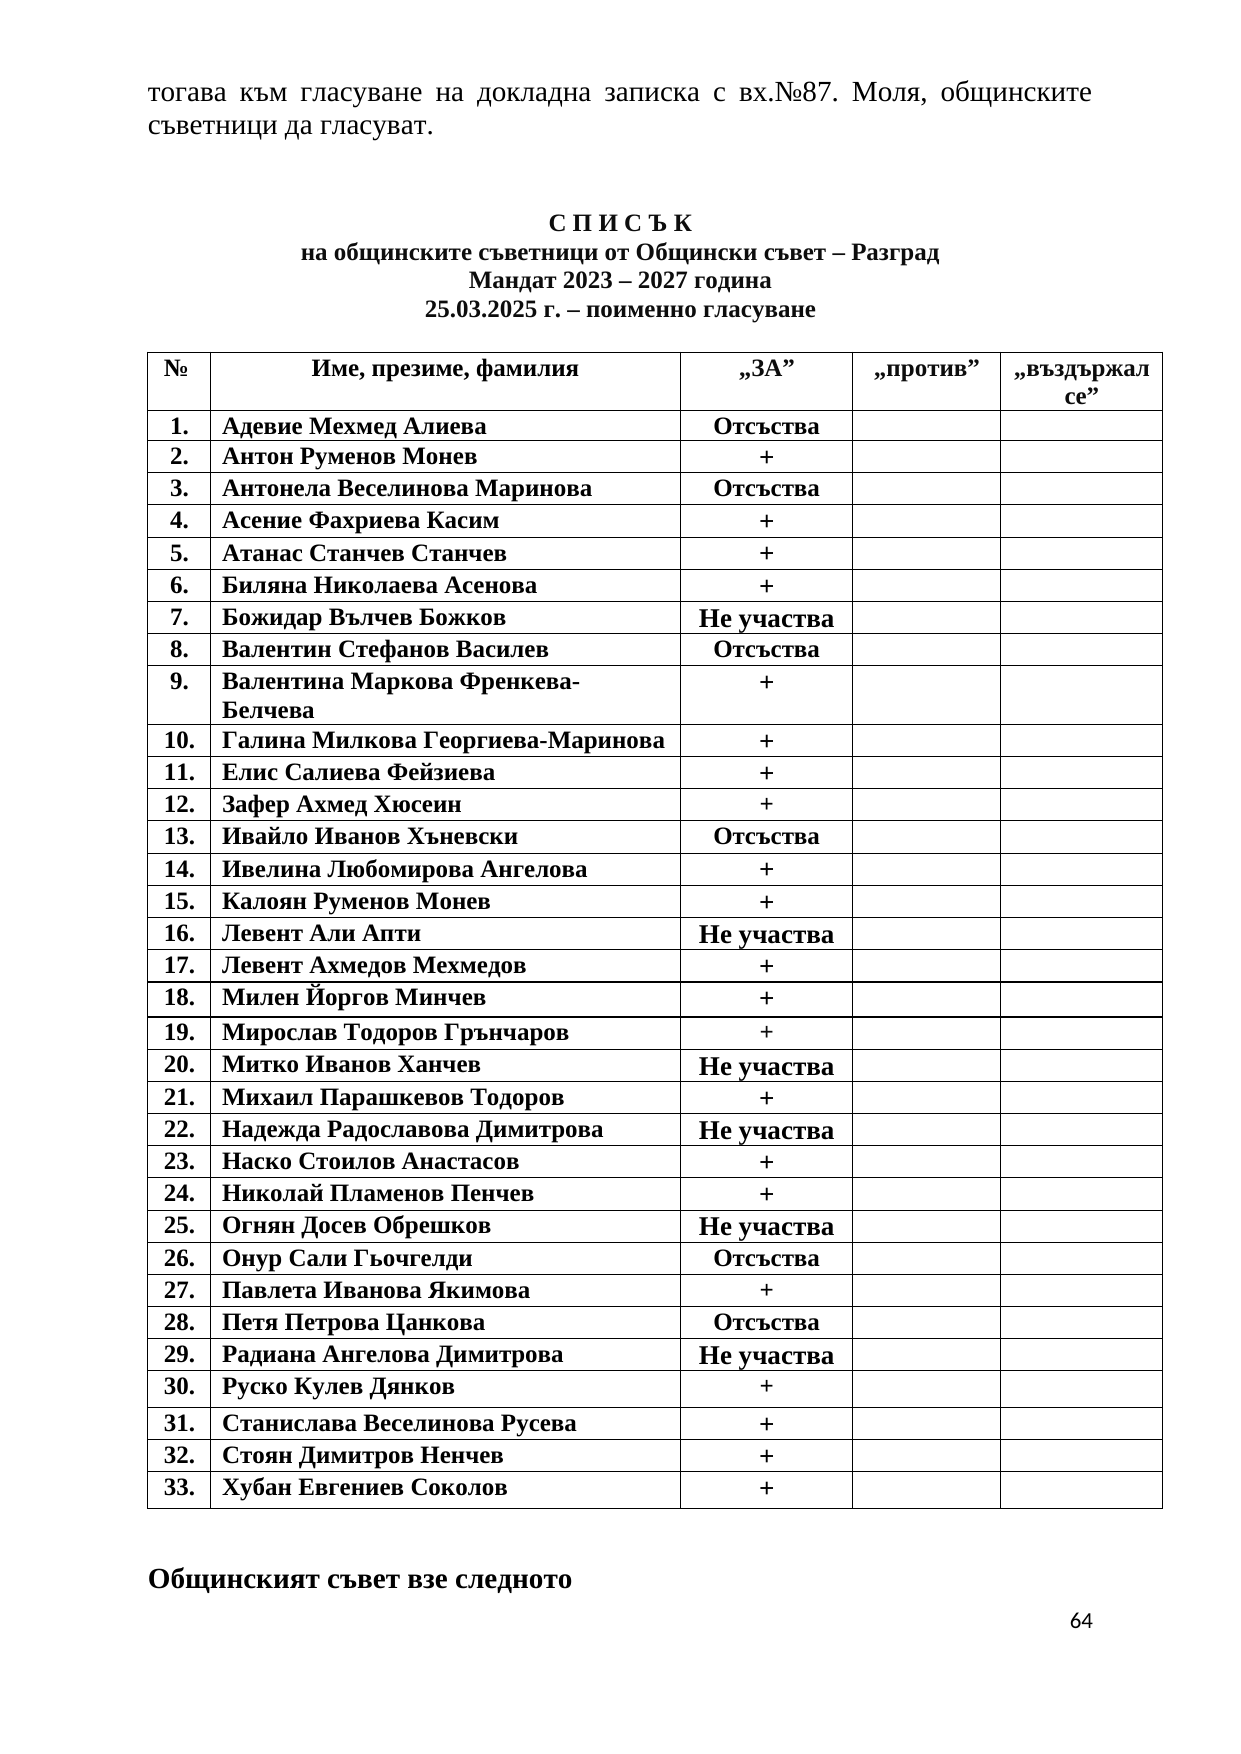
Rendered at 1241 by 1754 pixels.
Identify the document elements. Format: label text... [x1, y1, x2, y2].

table_cell 1. [148, 411, 210, 440]
table_cell + [681, 983, 852, 1016]
table_cell Не участва [681, 1050, 852, 1081]
table_cell [1001, 1018, 1162, 1048]
table_cell 13. [148, 821, 210, 853]
table_cell [853, 1307, 1000, 1338]
table_cell [853, 1472, 1000, 1508]
table_cell 28. [148, 1307, 210, 1338]
table_cell [853, 666, 1000, 724]
table_cell 25. [148, 1211, 210, 1242]
table_cell [853, 1211, 1000, 1242]
table_cell [1001, 950, 1162, 981]
table_cell [1001, 538, 1162, 569]
table_cell Не участва [681, 1114, 852, 1145]
table_cell Отсъства [681, 1243, 852, 1274]
table_cell 33. [148, 1472, 210, 1508]
table_cell [1001, 725, 1162, 756]
table_cell [1001, 918, 1162, 949]
table_cell [1001, 634, 1162, 665]
table_cell 26. [148, 1243, 210, 1274]
table_cell Мирослав Тодоров Грънчаров [211, 1018, 680, 1048]
table_cell [853, 983, 1000, 1016]
table_cell 6. [148, 570, 210, 601]
table_cell [853, 505, 1000, 537]
table_cell [1001, 1440, 1162, 1471]
table_cell [1001, 1050, 1162, 1081]
table_cell Ивайло Иванов Хъневски [211, 821, 680, 853]
table_cell [853, 1178, 1000, 1209]
table_cell [1001, 1114, 1162, 1145]
table_header „ЗА” [681, 353, 852, 410]
table_cell + [681, 1371, 852, 1407]
table_cell 10. [148, 725, 210, 756]
table_cell Божидар Вълчев Божков [211, 602, 680, 633]
table_cell 24. [148, 1178, 210, 1209]
table_cell 18. [148, 983, 210, 1016]
table_header „въздържал се” [1001, 353, 1162, 410]
table_cell + [681, 725, 852, 756]
table_cell [1001, 983, 1162, 1016]
table_cell Станислава Веселинова Русева [211, 1408, 680, 1439]
table_cell 8. [148, 634, 210, 665]
table_cell 16. [148, 918, 210, 949]
table_cell [853, 1114, 1000, 1145]
table_cell [1001, 1371, 1162, 1407]
table_cell + [681, 1472, 852, 1508]
table_cell Зафер Ахмед Хюсеин [211, 789, 680, 820]
table_cell [853, 1243, 1000, 1274]
table_cell 23. [148, 1146, 210, 1177]
table_cell [853, 918, 1000, 949]
table_cell [1001, 789, 1162, 820]
table_cell 11. [148, 757, 210, 788]
table_cell + [681, 757, 852, 788]
table_cell [853, 1371, 1000, 1407]
table_cell Радиана Ангелова Димитрова [211, 1339, 680, 1370]
table_cell 30. [148, 1371, 210, 1407]
table_cell Асение Фахриева Касим [211, 505, 680, 537]
table_cell [853, 441, 1000, 472]
table_cell Адевие Мехмед Алиева [211, 411, 680, 440]
table_cell [853, 821, 1000, 853]
table_cell Огнян Досев Обрешков [211, 1211, 680, 1242]
table_cell [1001, 886, 1162, 917]
table_cell Павлета Иванова Якимова [211, 1275, 680, 1306]
table_cell [1001, 570, 1162, 601]
table_cell Онур Сали Гьочгелди [211, 1243, 680, 1274]
table_cell [853, 757, 1000, 788]
table_cell [1001, 666, 1162, 724]
table_cell [1001, 1339, 1162, 1370]
table_cell [1001, 602, 1162, 633]
table_cell [853, 1408, 1000, 1439]
table_cell [853, 1440, 1000, 1471]
table_cell [853, 538, 1000, 569]
table_cell Наско Стоилов Анастасов [211, 1146, 680, 1177]
table_cell Отсъства [681, 473, 852, 504]
table_cell Хубан Евгениев Соколов [211, 1472, 680, 1508]
text на общинските съветници от Общински съвет – Разград [148, 237, 1093, 265]
table_cell [853, 602, 1000, 633]
table_cell Николай Пламенов Пенчев [211, 1178, 680, 1209]
table_cell 5. [148, 538, 210, 569]
text 25.03.2025 г. – поименно гласуване [148, 294, 1093, 323]
table_cell Отсъства [681, 411, 852, 440]
table_cell [1001, 473, 1162, 504]
table_cell [1001, 411, 1162, 440]
table_cell + [681, 505, 852, 537]
table_cell Не участва [681, 602, 852, 633]
table_cell 29. [148, 1339, 210, 1370]
table_cell Антонела Веселинова Маринова [211, 473, 680, 504]
table_cell Надежда Радославова Димитрова [211, 1114, 680, 1145]
table_cell Петя Петрова Цанкова [211, 1307, 680, 1338]
table_cell Отсъства [681, 634, 852, 665]
table_cell + [681, 1018, 852, 1048]
table_cell Биляна Николаева Асенова [211, 570, 680, 601]
table_cell Митко Иванов Ханчев [211, 1050, 680, 1081]
table_cell [853, 725, 1000, 756]
table_cell + [681, 1178, 852, 1209]
table_cell [853, 1339, 1000, 1370]
table_cell + [681, 538, 852, 569]
table_cell Стоян Димитров Ненчев [211, 1440, 680, 1471]
table_cell [853, 411, 1000, 440]
table_cell [1001, 757, 1162, 788]
table_cell [1001, 1146, 1162, 1177]
table_cell Руско Кулев Дянков [211, 1371, 680, 1407]
table_cell [1001, 1082, 1162, 1113]
table_cell + [681, 1146, 852, 1177]
table_cell 7. [148, 602, 210, 633]
table_cell [1001, 821, 1162, 853]
table_cell 14. [148, 854, 210, 885]
table_cell Не участва [681, 1339, 852, 1370]
table_cell 4. [148, 505, 210, 537]
table_cell [1001, 1408, 1162, 1439]
table_cell Не участва [681, 918, 852, 949]
table_cell 20. [148, 1050, 210, 1081]
table_cell + [681, 441, 852, 472]
table_cell [1001, 1178, 1162, 1209]
table_cell Милен Йоргов Минчев [211, 983, 680, 1016]
table_cell Валентина Маркова Френкева-Белчева [211, 666, 680, 724]
table_cell Отсъства [681, 1307, 852, 1338]
subtitle Мандат 2023 – 2027 година [148, 265, 1093, 294]
table_cell 27. [148, 1275, 210, 1306]
table_cell [1001, 505, 1162, 537]
table_cell [853, 886, 1000, 917]
table_cell + [681, 570, 852, 601]
table_cell + [681, 1082, 852, 1113]
table_cell [853, 1275, 1000, 1306]
table_cell Ивелина Любомирова Ангелова [211, 854, 680, 885]
text С П И С Ъ К [148, 208, 1093, 237]
table_cell [853, 570, 1000, 601]
table_cell 3. [148, 473, 210, 504]
table_cell 32. [148, 1440, 210, 1471]
table_cell + [681, 1408, 852, 1439]
text тогава към гласуване на докладна записка с вх.№87. Моля, общинските съветници да гласуват. [148, 74, 1093, 141]
table_cell Калоян Руменов Монев [211, 886, 680, 917]
table_cell [1001, 441, 1162, 472]
table_cell [853, 1050, 1000, 1081]
table_cell + [681, 886, 852, 917]
table_cell 21. [148, 1082, 210, 1113]
table_cell [853, 1018, 1000, 1048]
table_cell [853, 854, 1000, 885]
table_cell + [681, 1440, 852, 1471]
table_cell [853, 473, 1000, 504]
table_cell 17. [148, 950, 210, 981]
table_cell + [681, 789, 852, 820]
table_cell Антон Руменов Монев [211, 441, 680, 472]
table_cell + [681, 950, 852, 981]
subtitle Общинският съвет взе следното [148, 1562, 1093, 1595]
table_cell 12. [148, 789, 210, 820]
table_cell Михаил Парашкевов Тодоров [211, 1082, 680, 1113]
table_cell [1001, 1211, 1162, 1242]
table_cell + [681, 854, 852, 885]
table_cell [1001, 1275, 1162, 1306]
table_cell 2. [148, 441, 210, 472]
table_cell Валентин Стефанов Василев [211, 634, 680, 665]
table_cell Галина Милкова Георгиева-Маринова [211, 725, 680, 756]
table_cell [853, 1146, 1000, 1177]
table_cell + [681, 666, 852, 724]
table_cell + [681, 1275, 852, 1306]
table_cell Отсъства [681, 821, 852, 853]
table_cell [1001, 1307, 1162, 1338]
table_header № [148, 353, 210, 410]
table_cell [1001, 854, 1162, 885]
table_cell 19. [148, 1018, 210, 1048]
table_cell [1001, 1243, 1162, 1274]
table_cell [1001, 1472, 1162, 1508]
table_cell Левент Ахмедов Мехмедов [211, 950, 680, 981]
table_cell 15. [148, 886, 210, 917]
table_cell [853, 950, 1000, 981]
table_header „против” [853, 353, 1000, 410]
table_cell Атанас Станчев Станчев [211, 538, 680, 569]
table_cell Левент Али Апти [211, 918, 680, 949]
table_header Име, презиме, фамилия [211, 353, 680, 410]
table_cell 9. [148, 666, 210, 724]
table_cell [853, 634, 1000, 665]
table_cell 22. [148, 1114, 210, 1145]
table_cell Не участва [681, 1211, 852, 1242]
table_cell [853, 1082, 1000, 1113]
table_cell Елис Салиева Фейзиева [211, 757, 680, 788]
table_cell 31. [148, 1408, 210, 1439]
table_cell [853, 789, 1000, 820]
